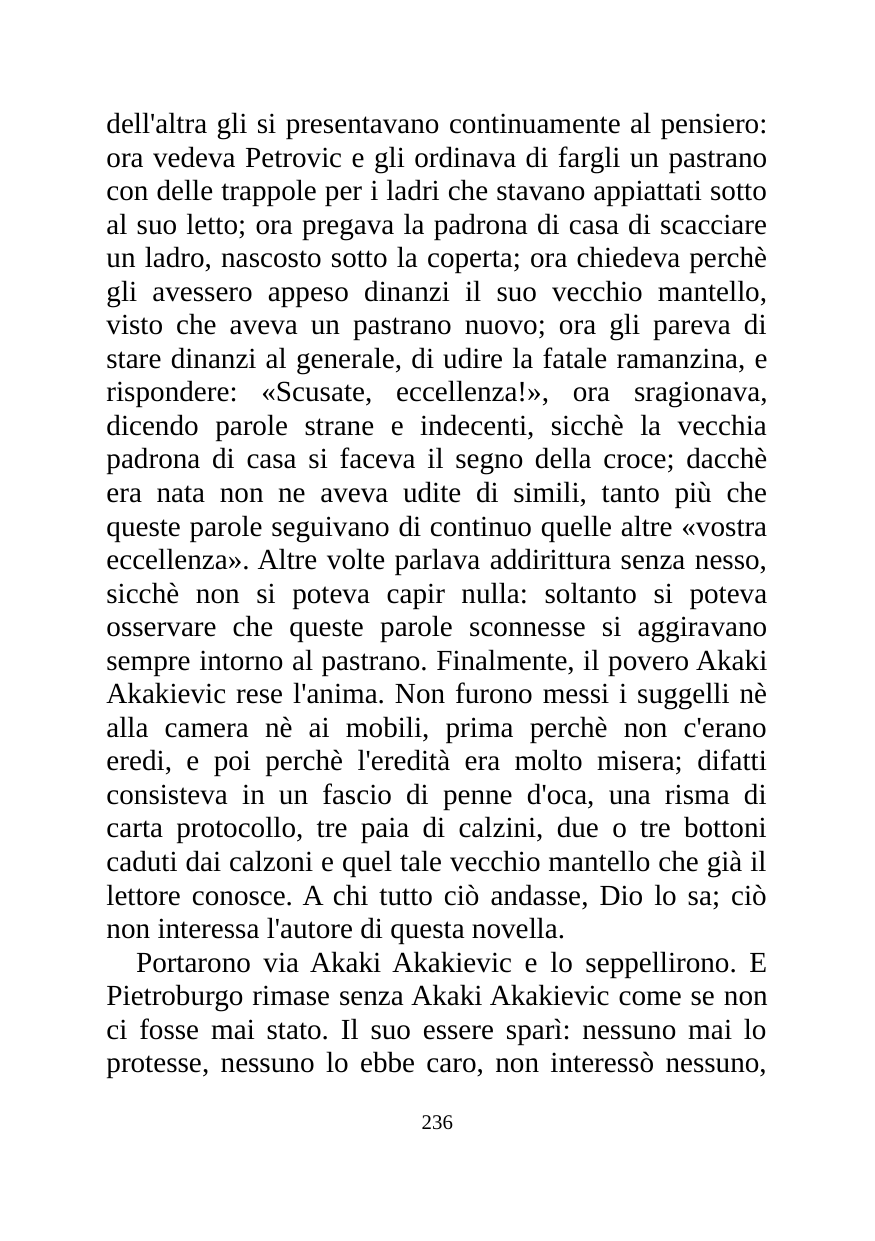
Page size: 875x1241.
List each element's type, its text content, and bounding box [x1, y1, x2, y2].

text Portarono via Akaki Akakievic e lo seppellirono. E Pietroburgo rimase senza Akaki Akakievic come se non ci fosse mai stato. Il suo essere sparì: nessuno mai lo protesse, nessuno lo ebbe caro, non interessò nessuno, [106, 945, 768, 1079]
text dell'altra gli si presentavano continuamente al pensiero: ora vedeva Petrovic e gli ordinava di fargli un pastrano con delle trappole per i ladri che stavano appiattati sotto al suo letto; ora pregava la padrona di casa di scacciare un ladro, nascosto sotto la coperta; ora chiedeva perchè gli avessero appeso dinanzi il suo vecchio mantello, visto che aveva un pastrano nuovo; ora gli pareva di stare dinanzi al generale, di udire la fatale ramanzina, e rispondere: «Scusate, eccellenza!», ora sragionava, dicendo parole strane e indecenti, sicchè la vecchia padrona di casa si faceva il segno della croce; dacchè era nata non ne aveva udite di simili, tanto più che queste parole seguivano di continuo quelle altre «vostra eccellenza». Altre volte parlava addirittura senza nesso, sicchè non si poteva capir nulla: soltanto si poteva osservare che queste parole sconnesse si aggiravano sempre intorno al pastrano. Finalmente, il povero Akaki Akakievic rese l'anima. Non furono messi i suggelli nè alla camera nè ai mobili, prima perchè non c'erano eredi, e poi perchè l'eredità era molto misera; difatti consisteva in un fascio di penne d'oca, una risma di carta protocollo, tre paia di calzini, due o tre bottoni caduti dai calzoni e quel tale vecchio mantello che già il lettore conosce. A chi tutto ciò andasse, Dio lo sa; ciò non interessa l'autore di questa novella. [106, 106, 768, 945]
